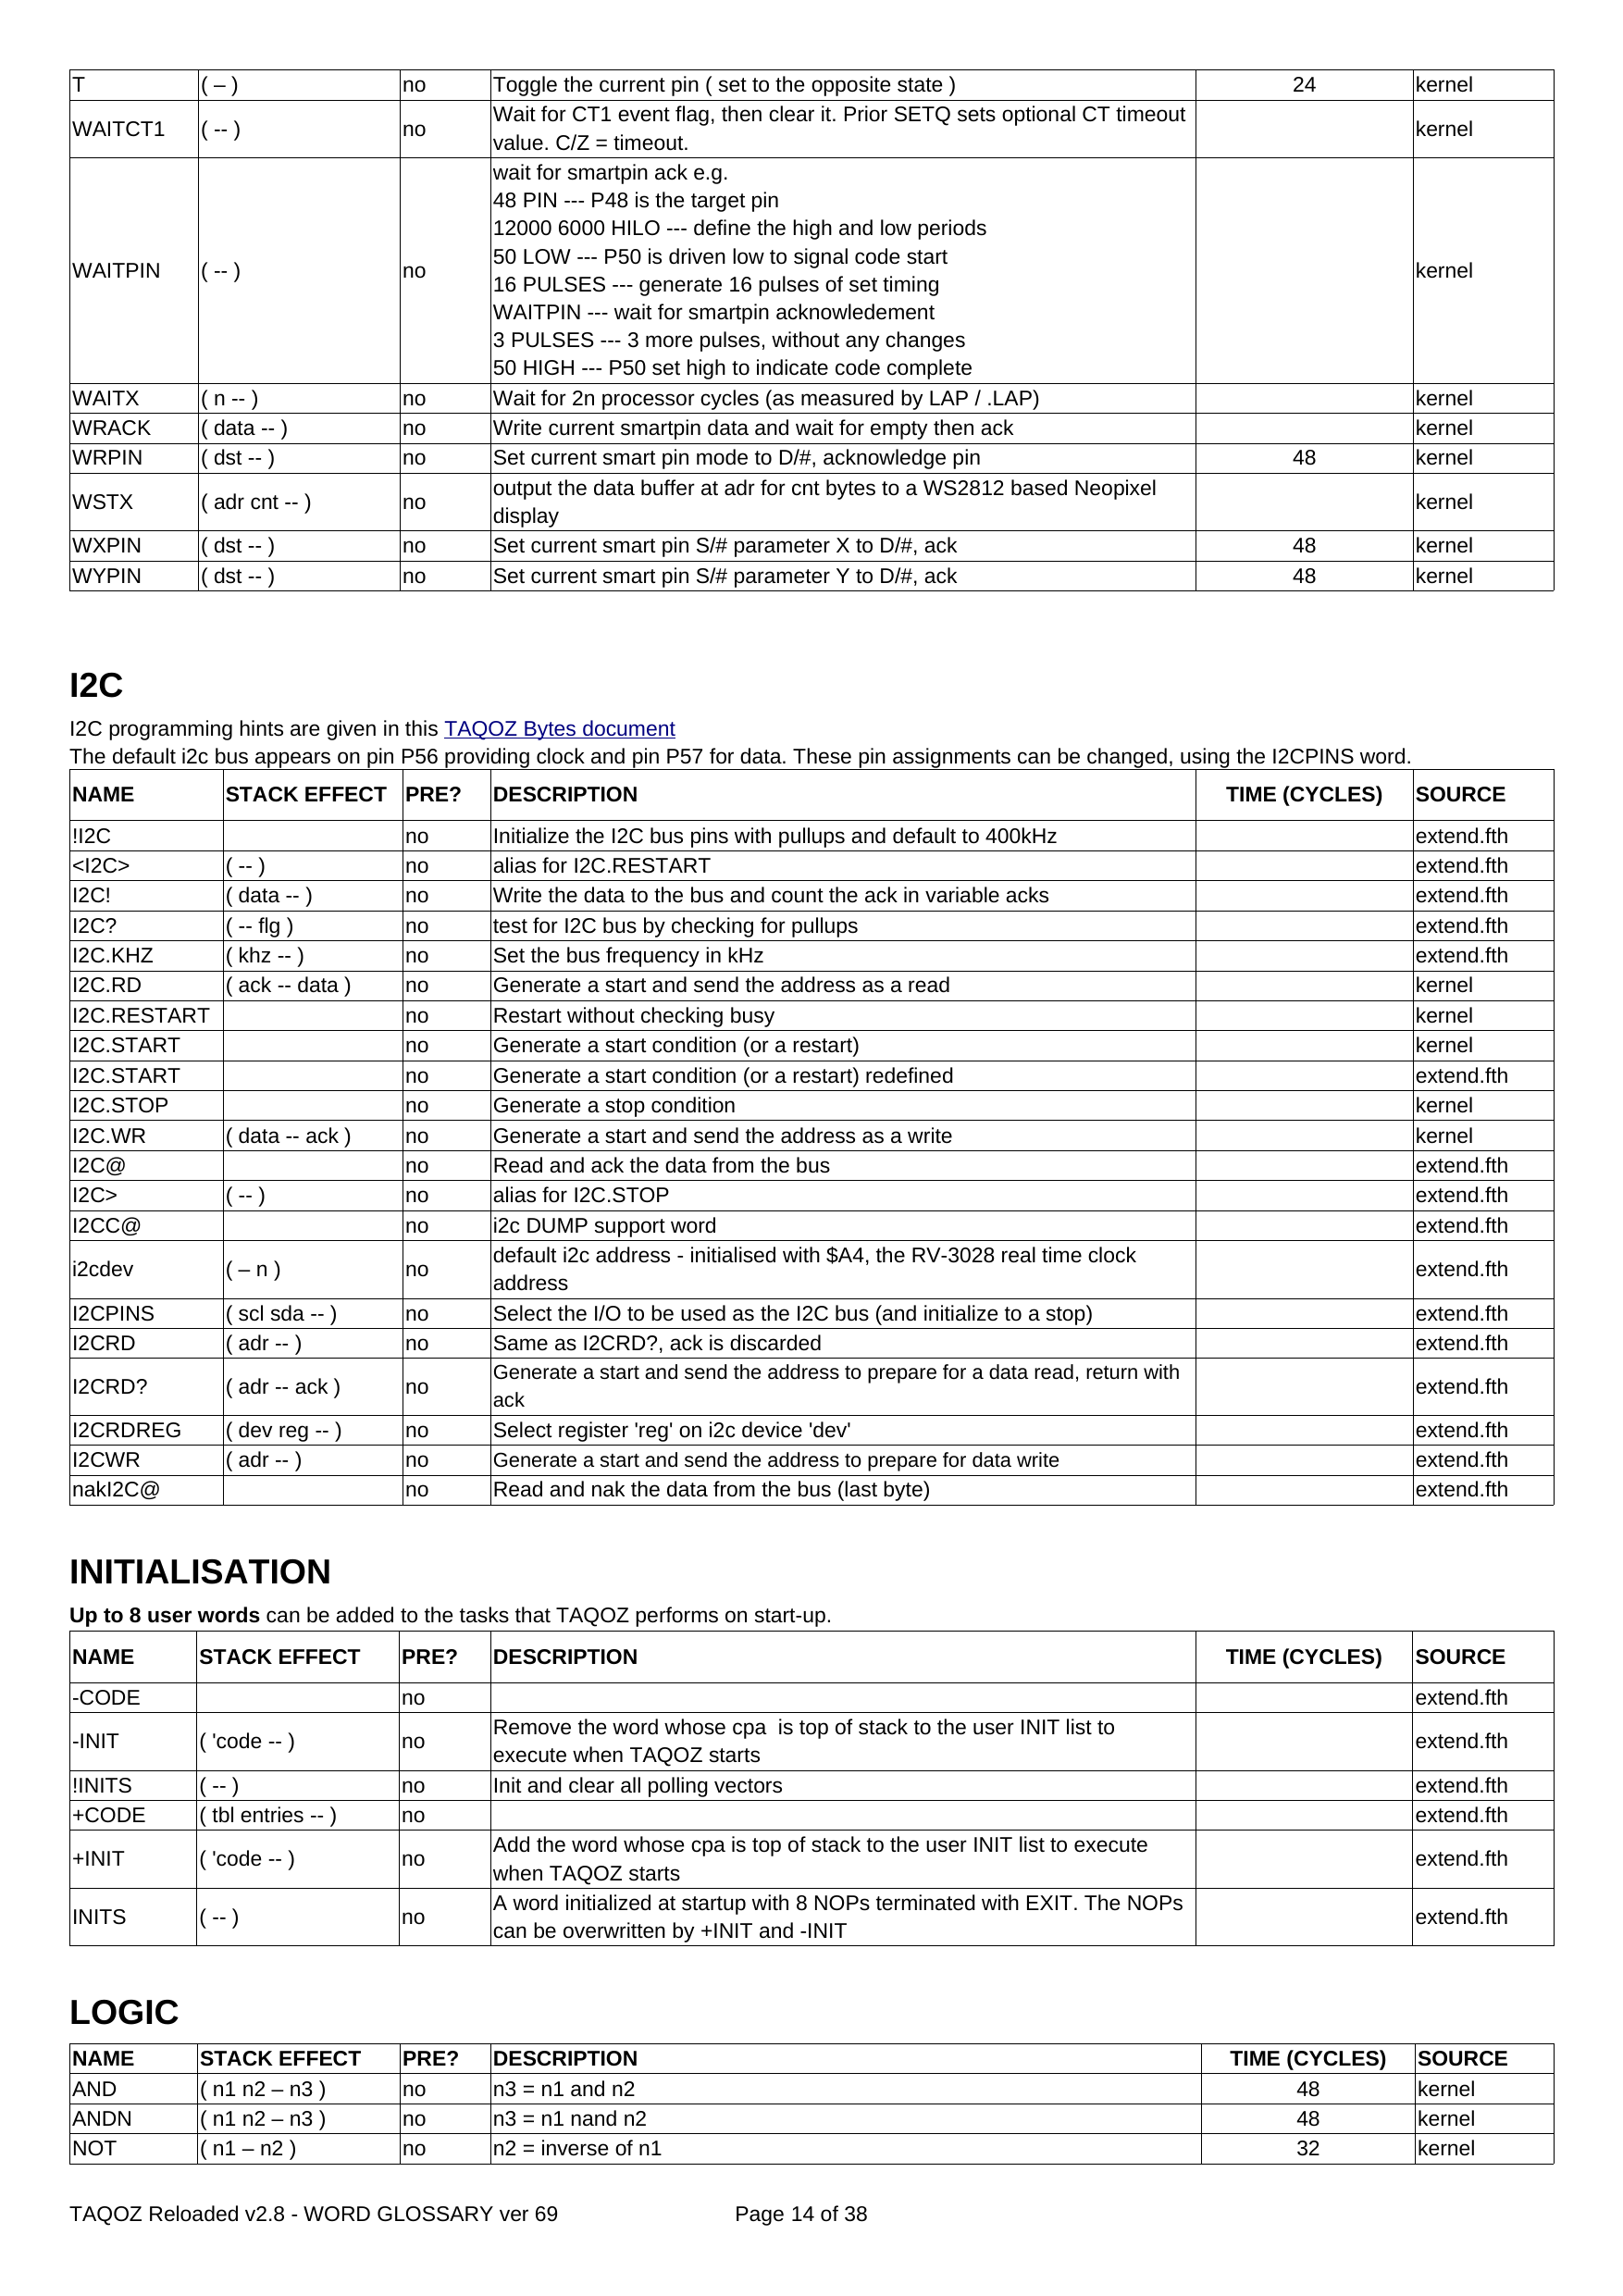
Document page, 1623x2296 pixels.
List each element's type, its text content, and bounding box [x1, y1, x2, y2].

table_cell 48 [1202, 2074, 1415, 2104]
table_cell i2c DUMP support word [491, 1211, 1196, 1240]
text Up to 8 user words can be added to the tasks that TAQOZ performs on start-up. [69, 1603, 1554, 1627]
table_cell [1196, 912, 1413, 940]
table_cell extend.fth [1414, 1329, 1554, 1358]
table_cell n2 = inverse of n1 [491, 2134, 1201, 2164]
table_cell [1196, 1476, 1413, 1505]
table_cell [1196, 821, 1413, 850]
table_cell extend.fth [1414, 941, 1554, 970]
table_header SOURCE [1416, 2044, 1554, 2073]
table_cell Write the data to the bus and count the ack in variable acks [491, 881, 1196, 911]
table_cell kernel [1414, 562, 1554, 590]
table_cell I2C.START [70, 1031, 223, 1061]
table_cell no [403, 1121, 490, 1150]
table_cell WAITPIN [70, 158, 198, 383]
table_cell extend.fth [1414, 1416, 1554, 1445]
text The default i2c bus appears on pin P56 providing clock and pin P57 for data. These pin assignments can be changed, using the I2CPINS word. [69, 744, 1554, 769]
table_cell ( data -- ack ) [224, 1121, 403, 1150]
table_cell [1196, 1416, 1413, 1445]
table_cell WAITX [70, 384, 198, 413]
table_cell kernel [1414, 101, 1554, 157]
table_cell no [403, 1151, 490, 1180]
table_cell no [403, 1329, 490, 1358]
table_cell Toggle the current pin ( set to the opposite state ) [491, 70, 1196, 99]
table_cell ( -- ) [224, 851, 403, 880]
table_cell [224, 1091, 403, 1120]
table_cell no [401, 2074, 490, 2104]
table_cell nakI2C@ [70, 1476, 223, 1505]
table_cell no [401, 531, 490, 561]
table_cell no [403, 1061, 490, 1090]
table_cell no [400, 1889, 490, 1945]
table_cell [1196, 1446, 1413, 1474]
table_cell I2C.KHZ [70, 941, 223, 970]
table_cell Generate a stop condition [491, 1091, 1196, 1120]
table_cell Remove the word whose cpa is top of stack to the user INIT list to execute when TAQOZ starts [491, 1713, 1196, 1769]
table_cell Read and nak the data from the bus (last byte) [491, 1476, 1196, 1505]
table_cell [1196, 1359, 1413, 1415]
table_cell no [403, 941, 490, 970]
table_cell I2C? [70, 912, 223, 940]
table_cell INITS [70, 1889, 196, 1945]
table_header TIME (CYCLES) [1202, 2044, 1415, 2073]
table_cell [224, 1001, 403, 1030]
table_cell Generate a start and send the address as a read [491, 972, 1196, 1000]
table_cell ( 'code -- ) [197, 1831, 399, 1888]
table_header PRE? [400, 1632, 490, 1682]
table_cell no [403, 912, 490, 940]
table_cell default i2c address - initialised with $A4, the RV-3028 real time clock address [491, 1241, 1196, 1297]
table_cell WXPIN [70, 531, 198, 561]
table_cell !INITS [70, 1771, 196, 1800]
table_cell <I2C> [70, 851, 223, 880]
table_cell Set current smart pin S/# parameter X to D/#, ack [491, 531, 1196, 561]
table_cell no [400, 1801, 490, 1830]
table_cell no [400, 1713, 490, 1769]
table_cell [1196, 474, 1413, 530]
table_cell kernel [1416, 2074, 1554, 2104]
table_cell ( data -- ) [224, 881, 403, 911]
table_cell Set current smart pin mode to D/#, acknowledge pin [491, 444, 1196, 473]
table_cell no [403, 1031, 490, 1061]
table_cell kernel [1414, 972, 1554, 1000]
table_cell [491, 1683, 1196, 1712]
table_cell kernel [1414, 414, 1554, 442]
table_cell !I2C [70, 821, 223, 850]
table_cell AND [70, 2074, 197, 2104]
table_cell ( dst -- ) [199, 531, 400, 561]
table_cell I2CRDREG [70, 1416, 223, 1445]
table_cell ( 'code -- ) [197, 1713, 399, 1769]
subtitle LOGIC [69, 1992, 1554, 2032]
table_header NAME [70, 2044, 197, 2073]
table_cell extend.fth [1413, 1889, 1554, 1945]
table_cell [1196, 941, 1413, 970]
table_cell test for I2C bus by checking for pullups [491, 912, 1196, 940]
table_header STACK EFFECT [197, 1632, 399, 1682]
table_cell I2C.WR [70, 1121, 223, 1150]
table_cell extend.fth [1414, 1299, 1554, 1328]
table_cell 24 [1196, 70, 1413, 99]
table_header PRE? [401, 2044, 490, 2073]
table_cell no [401, 562, 490, 590]
table_cell kernel [1414, 1001, 1554, 1030]
table_cell ( -- flg ) [224, 912, 403, 940]
table_cell no [403, 1181, 490, 1210]
table_cell ( ack -- data ) [224, 972, 403, 1000]
table_cell +CODE [70, 1801, 196, 1830]
table_cell ( – ) [199, 70, 400, 99]
table_cell Generate a start and send the address as a write [491, 1121, 1196, 1150]
table_cell [1196, 384, 1413, 413]
table_cell [1196, 1061, 1413, 1090]
table_cell no [403, 881, 490, 911]
table_cell extend.fth [1414, 1359, 1554, 1415]
table_cell 48 [1196, 444, 1413, 473]
table_cell [1196, 1181, 1413, 1210]
table_cell n3 = n1 and n2 [491, 2074, 1201, 2104]
table_cell I2C.RESTART [70, 1001, 223, 1030]
table_cell no [403, 1299, 490, 1328]
table_cell [1196, 1683, 1412, 1712]
table_cell [1196, 1329, 1413, 1358]
table_cell 32 [1202, 2134, 1415, 2164]
table_cell extend.fth [1414, 1241, 1554, 1297]
table_cell 48 [1202, 2104, 1415, 2133]
subtitle I2C [69, 664, 1554, 705]
table_cell extend.fth [1414, 1061, 1554, 1090]
table_cell Select register 'reg' on i2c device 'dev' [491, 1416, 1196, 1445]
table_header TIME (CYCLES) [1196, 770, 1413, 820]
table_cell WSTX [70, 474, 198, 530]
table_cell [224, 1031, 403, 1061]
table_cell [1196, 1771, 1412, 1800]
table_cell Initialize the I2C bus pins with pullups and default to 400kHz [491, 821, 1196, 850]
table_cell ( -- ) [199, 158, 400, 383]
table_cell no [403, 1091, 490, 1120]
table_cell [1196, 1091, 1413, 1120]
table_cell extend.fth [1414, 1476, 1554, 1505]
table_cell kernel [1414, 474, 1554, 530]
table_cell [1196, 1241, 1413, 1297]
table_cell kernel [1414, 1031, 1554, 1061]
table_cell NOT [70, 2134, 197, 2164]
table_cell ( adr -- ) [224, 1329, 403, 1358]
table_cell kernel [1414, 1121, 1554, 1150]
table_cell no [401, 70, 490, 99]
table_cell -INIT [70, 1713, 196, 1769]
table_cell no [403, 1359, 490, 1415]
table_cell no [400, 1771, 490, 1800]
table_cell Select the I/O to be used as the I2C bus (and initialize to a stop) [491, 1299, 1196, 1328]
table_cell ( -- ) [224, 1181, 403, 1210]
table_cell extend.fth [1413, 1831, 1554, 1888]
table_header STACK EFFECT [198, 2044, 400, 2073]
table_cell [1196, 881, 1413, 911]
table_cell [491, 1801, 1196, 1830]
table_cell no [403, 1446, 490, 1474]
table_cell kernel [1414, 158, 1554, 383]
table_cell ( tbl entries -- ) [197, 1801, 399, 1830]
table_cell ( n1 n2 – n3 ) [198, 2104, 400, 2133]
table_header SOURCE [1413, 1632, 1554, 1682]
table_cell ( adr -- ) [224, 1446, 403, 1474]
table_cell no [403, 1241, 490, 1297]
table_cell [1196, 1121, 1413, 1150]
table_cell no [401, 2104, 490, 2133]
table_cell I2C> [70, 1181, 223, 1210]
table_cell no [400, 1831, 490, 1888]
table_cell [224, 1476, 403, 1505]
table_header DESCRIPTION [491, 770, 1196, 820]
table_cell [1196, 1801, 1412, 1830]
table_cell Add the word whose cpa is top of stack to the user INIT list to execute when TAQOZ starts [491, 1831, 1196, 1888]
table_cell [197, 1683, 399, 1712]
table_cell [1196, 1713, 1412, 1769]
table_cell [1196, 414, 1413, 442]
table_cell ( dst -- ) [199, 562, 400, 590]
table_cell I2C@ [70, 1151, 223, 1180]
table_header SOURCE [1414, 770, 1554, 820]
table_cell no [403, 1416, 490, 1445]
table_cell ( -- ) [199, 101, 400, 157]
table_cell I2C! [70, 881, 223, 911]
table_cell kernel [1414, 444, 1554, 473]
table_cell wait for smartpin ack e.g. 48 PIN --- P48 is the target pin 12000 6000 HILO --- define the high and low periods 50 LOW --- P50 is driven low to signal code start 16 PULSES --- generate 16 pulses of set timing WAITPIN --- wait for smartpin acknowledement 3 PULSES --- 3 more pulses, without any changes 50 HIGH --- P50 set high to indicate code complete [491, 158, 1196, 383]
table_cell [1196, 1001, 1413, 1030]
table_cell extend.fth [1414, 1181, 1554, 1210]
table_cell WRACK [70, 414, 198, 442]
table_cell extend.fth [1413, 1683, 1554, 1712]
table_header STACK EFFECT [224, 770, 403, 820]
table_cell no [401, 444, 490, 473]
table_cell no [401, 101, 490, 157]
table_cell ( khz -- ) [224, 941, 403, 970]
table_header DESCRIPTION [491, 2044, 1201, 2073]
table_cell Init and clear all polling vectors [491, 1771, 1196, 1800]
table_cell WYPIN [70, 562, 198, 590]
table_cell T [70, 70, 198, 99]
table_cell I2C.RD [70, 972, 223, 1000]
table_cell extend.fth [1414, 881, 1554, 911]
table_cell Generate a start condition (or a restart) [491, 1031, 1196, 1061]
table_cell [1196, 851, 1413, 880]
table_cell no [403, 972, 490, 1000]
table_cell no [401, 158, 490, 383]
table_cell [1196, 1299, 1413, 1328]
table_header TIME (CYCLES) [1196, 1632, 1412, 1682]
table_cell no [403, 1476, 490, 1505]
table_cell ( adr cnt -- ) [199, 474, 400, 530]
table_cell 48 [1196, 531, 1413, 561]
table_header NAME [70, 770, 223, 820]
table_cell I2C.START [70, 1061, 223, 1090]
table_cell ( n1 – n2 ) [198, 2134, 400, 2164]
table_cell [224, 1061, 403, 1090]
table_cell extend.fth [1414, 851, 1554, 880]
table_cell I2CC@ [70, 1211, 223, 1240]
table_cell Generate a start and send the address to prepare for data write [491, 1446, 1196, 1474]
table_cell ( data -- ) [199, 414, 400, 442]
table_header PRE? [403, 770, 490, 820]
table_cell alias for I2C.STOP [491, 1181, 1196, 1210]
table_cell Wait for 2n processor cycles (as measured by LAP / .LAP) [491, 384, 1196, 413]
table_cell no [401, 384, 490, 413]
table_cell [1196, 1151, 1413, 1180]
table_cell [1196, 1831, 1412, 1888]
table_cell Same as I2CRD?, ack is discarded [491, 1329, 1196, 1358]
table_cell ( scl sda -- ) [224, 1299, 403, 1328]
table_cell [1196, 1031, 1413, 1061]
table_cell Set current smart pin S/# parameter Y to D/#, ack [491, 562, 1196, 590]
table_cell alias for I2C.RESTART [491, 851, 1196, 880]
table_cell [224, 1151, 403, 1180]
table_cell no [401, 474, 490, 530]
table_cell +INIT [70, 1831, 196, 1888]
table_cell [1196, 1889, 1412, 1945]
table_cell Generate a start condition (or a restart) redefined [491, 1061, 1196, 1090]
table_cell kernel [1414, 70, 1554, 99]
table_cell i2cdev [70, 1241, 223, 1297]
table_cell Read and ack the data from the bus [491, 1151, 1196, 1180]
table_cell I2CRD [70, 1329, 223, 1358]
table_cell extend.fth [1414, 1151, 1554, 1180]
table_cell Restart without checking busy [491, 1001, 1196, 1030]
table_cell extend.fth [1414, 1211, 1554, 1240]
table_cell [1196, 1211, 1413, 1240]
table_cell kernel [1414, 531, 1554, 561]
table_cell [224, 1211, 403, 1240]
table_cell kernel [1414, 1091, 1554, 1120]
table_cell ( n -- ) [199, 384, 400, 413]
table_cell I2CWR [70, 1446, 223, 1474]
table_cell [1196, 972, 1413, 1000]
table_cell Write current smartpin data and wait for empty then ack [491, 414, 1196, 442]
table_cell ( – n ) [224, 1241, 403, 1297]
table_cell 48 [1196, 562, 1413, 590]
table_cell Wait for CT1 event flag, then clear it. Prior SETQ sets optional CT timeout value. C/Z = timeout. [491, 101, 1196, 157]
table_cell kernel [1416, 2104, 1554, 2133]
table_cell [224, 821, 403, 850]
table_header DESCRIPTION [491, 1632, 1196, 1682]
table_cell no [403, 1211, 490, 1240]
table_cell kernel [1416, 2134, 1554, 2164]
table_cell WRPIN [70, 444, 198, 473]
table_cell WAITCT1 [70, 101, 198, 157]
table_header NAME [70, 1632, 196, 1682]
table_cell ( adr -- ack ) [224, 1359, 403, 1415]
table_cell ( -- ) [197, 1889, 399, 1945]
subtitle INITIALISATION [69, 1551, 1554, 1591]
table_cell ( dev reg -- ) [224, 1416, 403, 1445]
table_cell -CODE [70, 1683, 196, 1712]
table_cell output the data buffer at adr for cnt bytes to a WS2812 based Neopixel display [491, 474, 1196, 530]
table_cell Generate a start and send the address to prepare for a data read, return with ack [491, 1359, 1196, 1415]
table_cell [1196, 101, 1413, 157]
table_cell ( n1 n2 – n3 ) [198, 2074, 400, 2104]
table_cell no [403, 821, 490, 850]
table_cell I2CPINS [70, 1299, 223, 1328]
table_cell A word initialized at startup with 8 NOPs terminated with EXIT. The NOPs can be overwritten by +INIT and -INIT [491, 1889, 1196, 1945]
table_cell extend.fth [1413, 1713, 1554, 1769]
table_cell ANDN [70, 2104, 197, 2133]
table_cell no [401, 2134, 490, 2164]
table_cell kernel [1414, 384, 1554, 413]
table_cell extend.fth [1414, 912, 1554, 940]
table_cell no [400, 1683, 490, 1712]
table_cell no [403, 851, 490, 880]
table_cell I2CRD? [70, 1359, 223, 1415]
table_cell no [403, 1001, 490, 1030]
table_cell I2C.STOP [70, 1091, 223, 1120]
table_cell Set the bus frequency in kHz [491, 941, 1196, 970]
table_cell extend.fth [1413, 1801, 1554, 1830]
table_cell ( -- ) [197, 1771, 399, 1800]
table_cell [1196, 158, 1413, 383]
text I2C programming hints are given in this TAQOZ Bytes document [69, 716, 1554, 740]
table_cell no [401, 414, 490, 442]
table_cell extend.fth [1413, 1771, 1554, 1800]
table_cell extend.fth [1414, 1446, 1554, 1474]
table_cell n3 = n1 nand n2 [491, 2104, 1201, 2133]
table_cell extend.fth [1414, 821, 1554, 850]
table_cell ( dst -- ) [199, 444, 400, 473]
